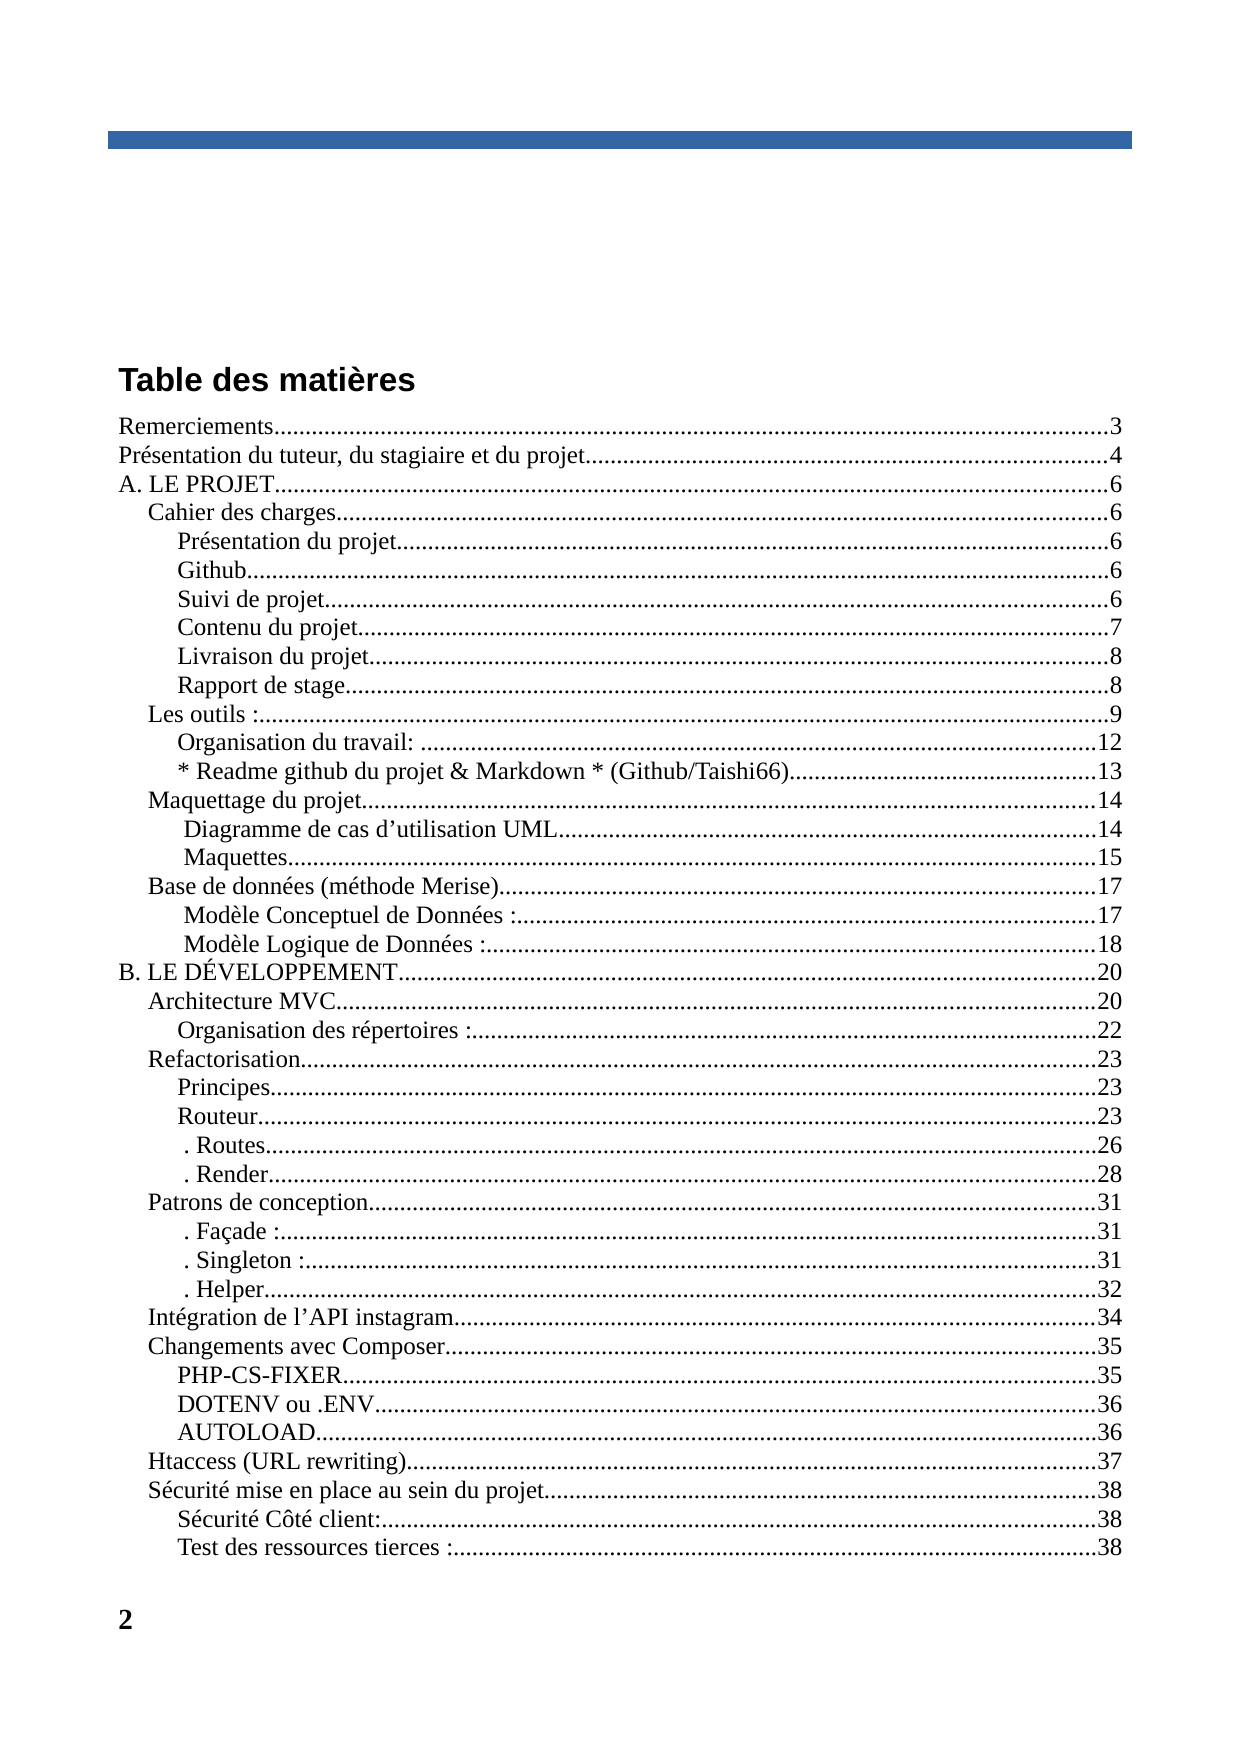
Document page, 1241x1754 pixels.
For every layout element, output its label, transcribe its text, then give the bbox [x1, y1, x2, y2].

text Contenu du projet 7 [177, 612, 1122, 641]
text Maquettes 15 [177, 842, 1122, 871]
text Principes 23 [177, 1072, 1122, 1101]
text Routeur 23 [177, 1101, 1122, 1130]
text Modèle Logique de Données : 18 [177, 929, 1122, 957]
text . Routes 26 [177, 1130, 1122, 1159]
text Rapport de stage 8 [177, 670, 1122, 699]
text Cahier des charges 6 [148, 497, 1122, 526]
text Remerciements 3 [118, 411, 1122, 440]
text A. LE PROJET 6 [118, 469, 1122, 497]
text Les outils : 9 [148, 699, 1122, 727]
text AUTOLOAD 36 [177, 1417, 1122, 1446]
text PHP-CS-FIXER 35 [177, 1360, 1122, 1389]
text Architecture MVC 20 [148, 986, 1122, 1015]
text Livraison du projet 8 [177, 641, 1122, 670]
text Sécurité Côté client: 38 [177, 1504, 1122, 1532]
text B. LE DÉVELOPPEMENT 20 [118, 957, 1122, 986]
text Modèle Conceptuel de Données : 17 [177, 900, 1122, 929]
subtitle Table des matières [118, 360, 1122, 399]
text Htaccess (URL rewriting) 37 [148, 1446, 1122, 1475]
text Organisation des répertoires : 22 [177, 1015, 1122, 1044]
text Sécurité mise en place au sein du projet 38 [148, 1475, 1122, 1504]
text . Façade : 31 [177, 1216, 1122, 1245]
text DOTENV ou .ENV 36 [177, 1389, 1122, 1417]
text Présentation du projet 6 [177, 526, 1122, 555]
text * Readme github du projet & Markdown * (Github/Taishi66) 13 [177, 756, 1122, 785]
text . Helper 32 [177, 1274, 1122, 1302]
text . Singleton : 31 [177, 1245, 1122, 1274]
text Maquettage du projet 14 [148, 785, 1122, 814]
text Intégration de l’API instagram 34 [148, 1302, 1122, 1331]
text Suivi de projet 6 [177, 584, 1122, 612]
text Test des ressources tierces : 38 [177, 1532, 1122, 1561]
text Changements avec Composer 35 [148, 1331, 1122, 1360]
text Présentation du tuteur, du stagiaire et du projet. 4 [118, 440, 1122, 469]
text Base de données (méthode Merise) 17 [148, 871, 1122, 900]
text Github 6 [177, 555, 1122, 584]
text Organisation du travail: 12 [177, 727, 1122, 756]
text Diagramme de cas d’utilisation UML 14 [177, 814, 1122, 842]
text . Render 28 [177, 1159, 1122, 1187]
text Refactorisation 23 [148, 1044, 1122, 1072]
text Patrons de conception 31 [148, 1187, 1122, 1216]
